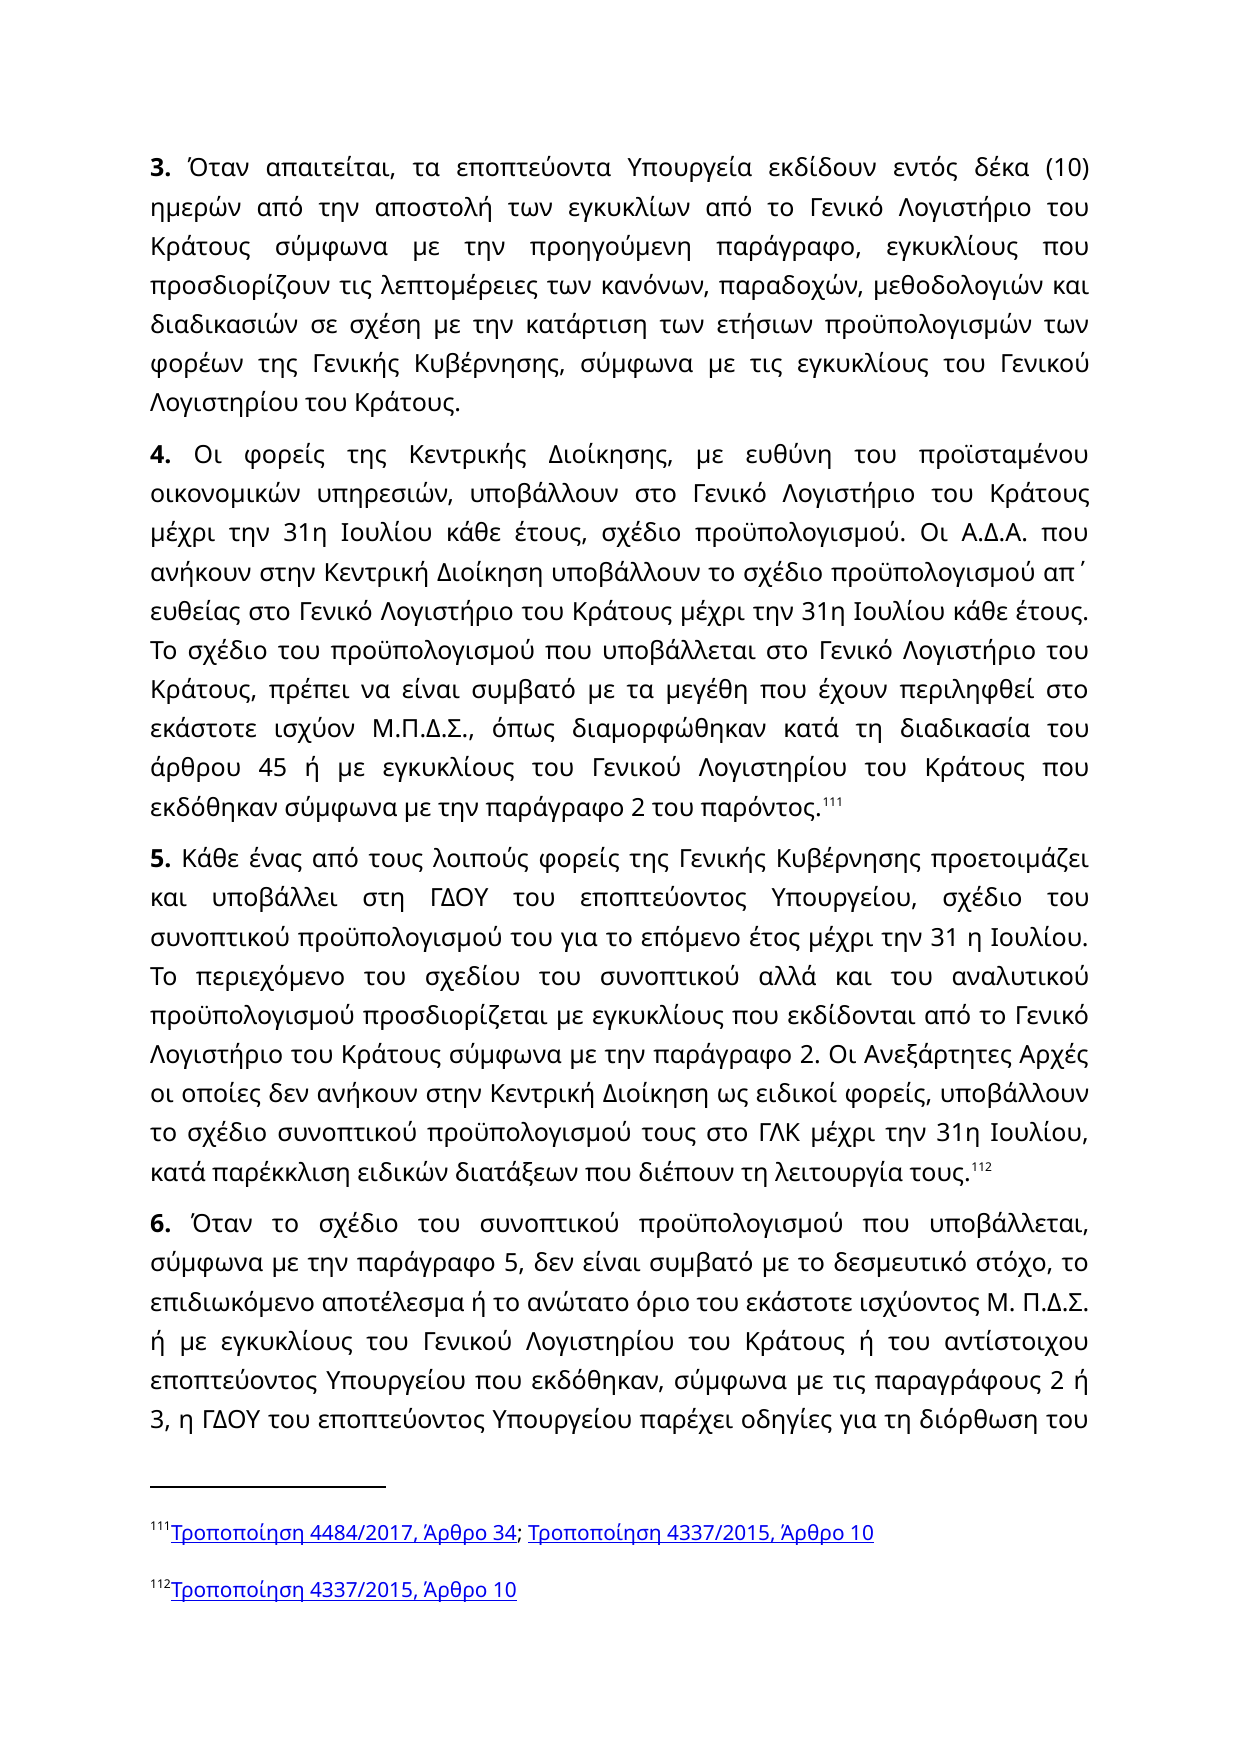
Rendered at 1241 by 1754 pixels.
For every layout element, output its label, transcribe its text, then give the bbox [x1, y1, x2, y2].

text 3. Όταν απαιτείται, τα εποπτεύοντα Υπουργεία εκδίδουν εντός δέκα (10) ημερών από την αποστολή των εγκυκλίων από το Γενικό Λογιστήριο του Κράτους σύμφωνα με την προηγούμενη παράγραφο, εγκυκλίους που προσδιορίζουν τις λεπτομέρειες των κανόνων, παραδοχών, μεθοδολογιών και διαδικασιών σε σχέση με την κατάρτιση των ετήσιων προϋπολογισμών των φορέων της Γενικής Κυβέρνησης, σύμφωνα με τις εγκυκλίους του Γενικού Λογιστηρίου του Κράτους. [150, 150, 1090, 419]
text Τροποποίηση 4337/2015, Άρθρο 10 [150, 1576, 1090, 1604]
text 5. Κάθε ένας από τους λοιπούς φορείς της Γενικής Κυβέρνησης προετοιμάζει και υποβάλλει στη ΓΔΟΥ του εποπτεύοντος Υπουργείου, σχέδιο του συνοπτικού προϋπολογισμού του για το επόμενο έτος μέχρι την 31 η Ιουλίου. Το περιεχόμενο του σχεδίου του συνοπτικού αλλά και του αναλυτικού προϋπολογισμού προσδιορίζεται με εγκυκλίους που εκδίδονται από το Γενικό Λογιστήριο του Κράτους σύμφωνα με την παράγραφο 2. Οι Ανεξάρτητες Αρχές οι οποίες δεν ανήκουν στην Κεντρική Διοίκηση ως ειδικοί φορείς, υποβάλλουν το σχέδιο συνοπτικού προϋπολογισμού τους στο ΓΛΚ μέχρι την 31η Ιουλίου, κατά παρέκκλιση ειδικών διατάξεων που διέπουν τη λειτουργία τους. [150, 841, 1090, 1188]
text Τροποποίηση 4484/2017, Άρθρο 34; Τροποποίηση 4337/2015, Άρθρο 10 [150, 1518, 1090, 1546]
text 6. Όταν το σχέδιο του συνοπτικού προϋπολογισμού που υποβάλλεται, σύμφωνα με την παράγραφο 5, δεν είναι συμβατό με το δεσμευτικό στόχο, το επιδιωκόμενο αποτέλεσμα ή το ανώτατο όριο του εκάστοτε ισχύοντος Μ. Π.Δ.Σ. ή με εγκυκλίους του Γενικού Λογιστηρίου του Κράτους ή του αντίστοιχου εποπτεύοντος Υπουργείου που εκδόθηκαν, σύμφωνα με τις παραγράφους 2 ή 3, η ΓΔΟΥ του εποπτεύοντος Υπουργείου παρέχει οδηγίες για τη διόρθωση του [150, 1206, 1090, 1436]
text 4. Οι φορείς της Κεντρικής Διοίκησης, µε ευθύνη του προϊσταµένου οικονοµικών υπηρεσιών, υποβάλλουν στο Γενικό Λογιστήριο του Κράτους µέχρι την 31η Ιουλίου κάθε έτους, σχέδιο προϋπολογισµού. Οι Α.Δ.Α. που ανήκουν στην Κεντρική Διοίκηση υποβάλλουν το σχέδιο προϋπολογισµού απ΄ ευθείας στο Γενικό Λογιστήριο του Κράτους µέχρι την 31η Ιουλίου κάθε έτους. Το σχέδιο του προϋπολογισµού που υποβάλλεται στο Γενικό Λογιστήριο του Κράτους, πρέπει να είναι συµβατό µε τα µεγέθη που έχουν περιληφθεί στο εκάστοτε ισχύον Μ.Π.Δ.Σ., όπως διαµορφώθηκαν κατά τη διαδικασία του άρθρου 45 ή µε εγκυκλίους του Γενικού Λογιστηρίου του Κράτους που εκδόθηκαν σύµφωνα µε την παράγραφο 2 του παρόντος. [150, 437, 1090, 823]
